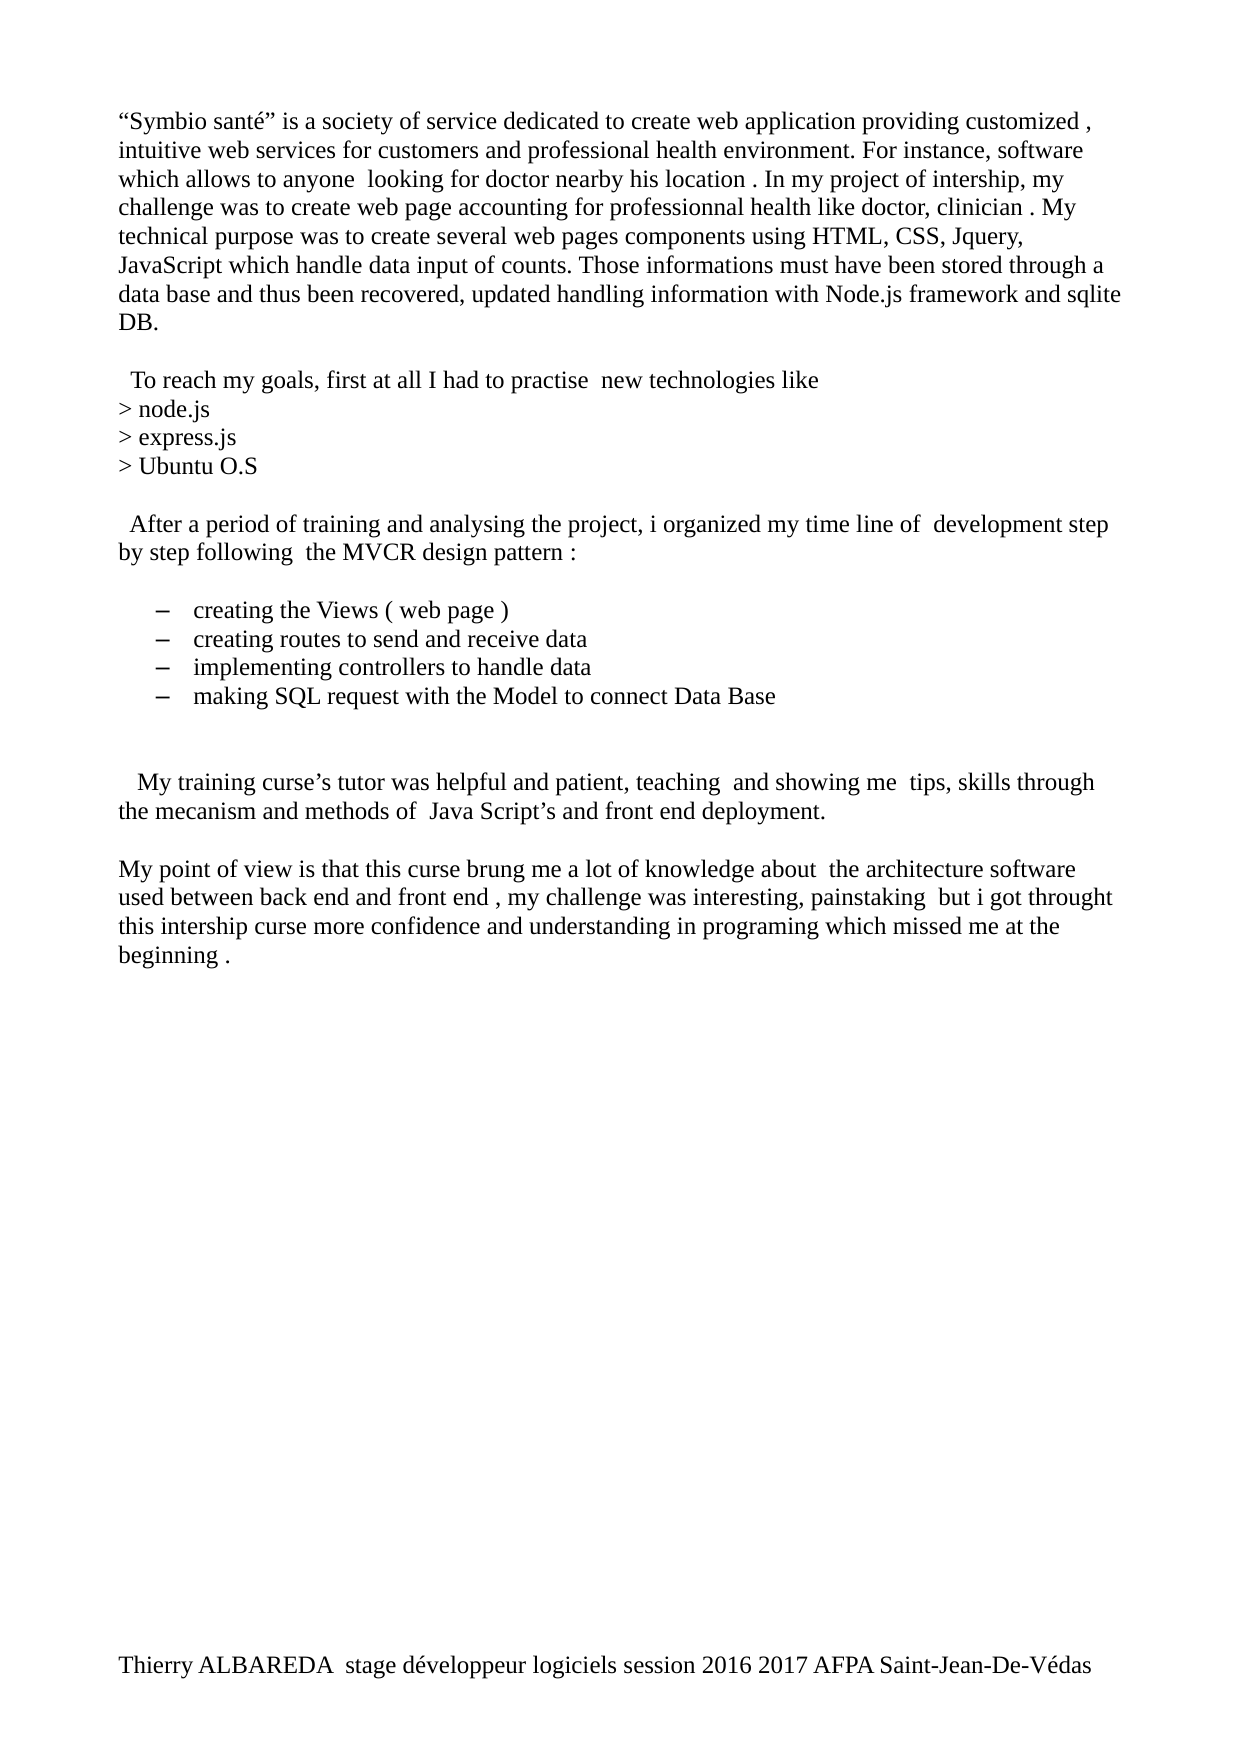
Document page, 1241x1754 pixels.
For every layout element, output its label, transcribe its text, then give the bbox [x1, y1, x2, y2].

text After a period of training and analysing the project, i organized my time line of development step by step following the MVCR design pattern : [118, 509, 1122, 566]
text DB. [118, 307, 1122, 336]
text > Ubuntu O.S [118, 451, 1122, 480]
list implementing controllers to handle data [156, 652, 1122, 681]
list creating routes to send and receive data [156, 624, 1122, 652]
text To reach my goals, first at all I had to practise new technologies like [118, 365, 1122, 394]
list making SQL request with the Model to connect Data Base [156, 681, 1122, 710]
text > express.js [118, 422, 1122, 451]
text “Symbio santé” is a society of service dedicated to create web application providing customized , intuitive web services for customers and professional health environment. For instance, software which allows to anyone looking for doctor nearby his location . In my project of intership, my challenge was to create web page accounting for professionnal health like doctor, clinician . My technical purpose was to create several web pages components using HTML, CSS, Jquery, JavaScript which handle data input of counts. Those informations must have been stored through a data base and thus been recovered, updated handling information with Node.js framework and sqlite [118, 106, 1122, 307]
list creating the Views ( web page ) [156, 595, 1122, 624]
text > node.js [118, 394, 1122, 422]
text My training curse’s tutor was helpful and patient, teaching and showing me tips, skills through the mecanism and methods of Java Script’s and front end deployment. [118, 767, 1122, 825]
text My point of view is that this curse brung me a lot of knowledge about the architecture software used between back end and front end , my challenge was interesting, painstaking but i got throught this intership curse more confidence and understanding in programing which missed me at the beginning . [118, 854, 1122, 969]
